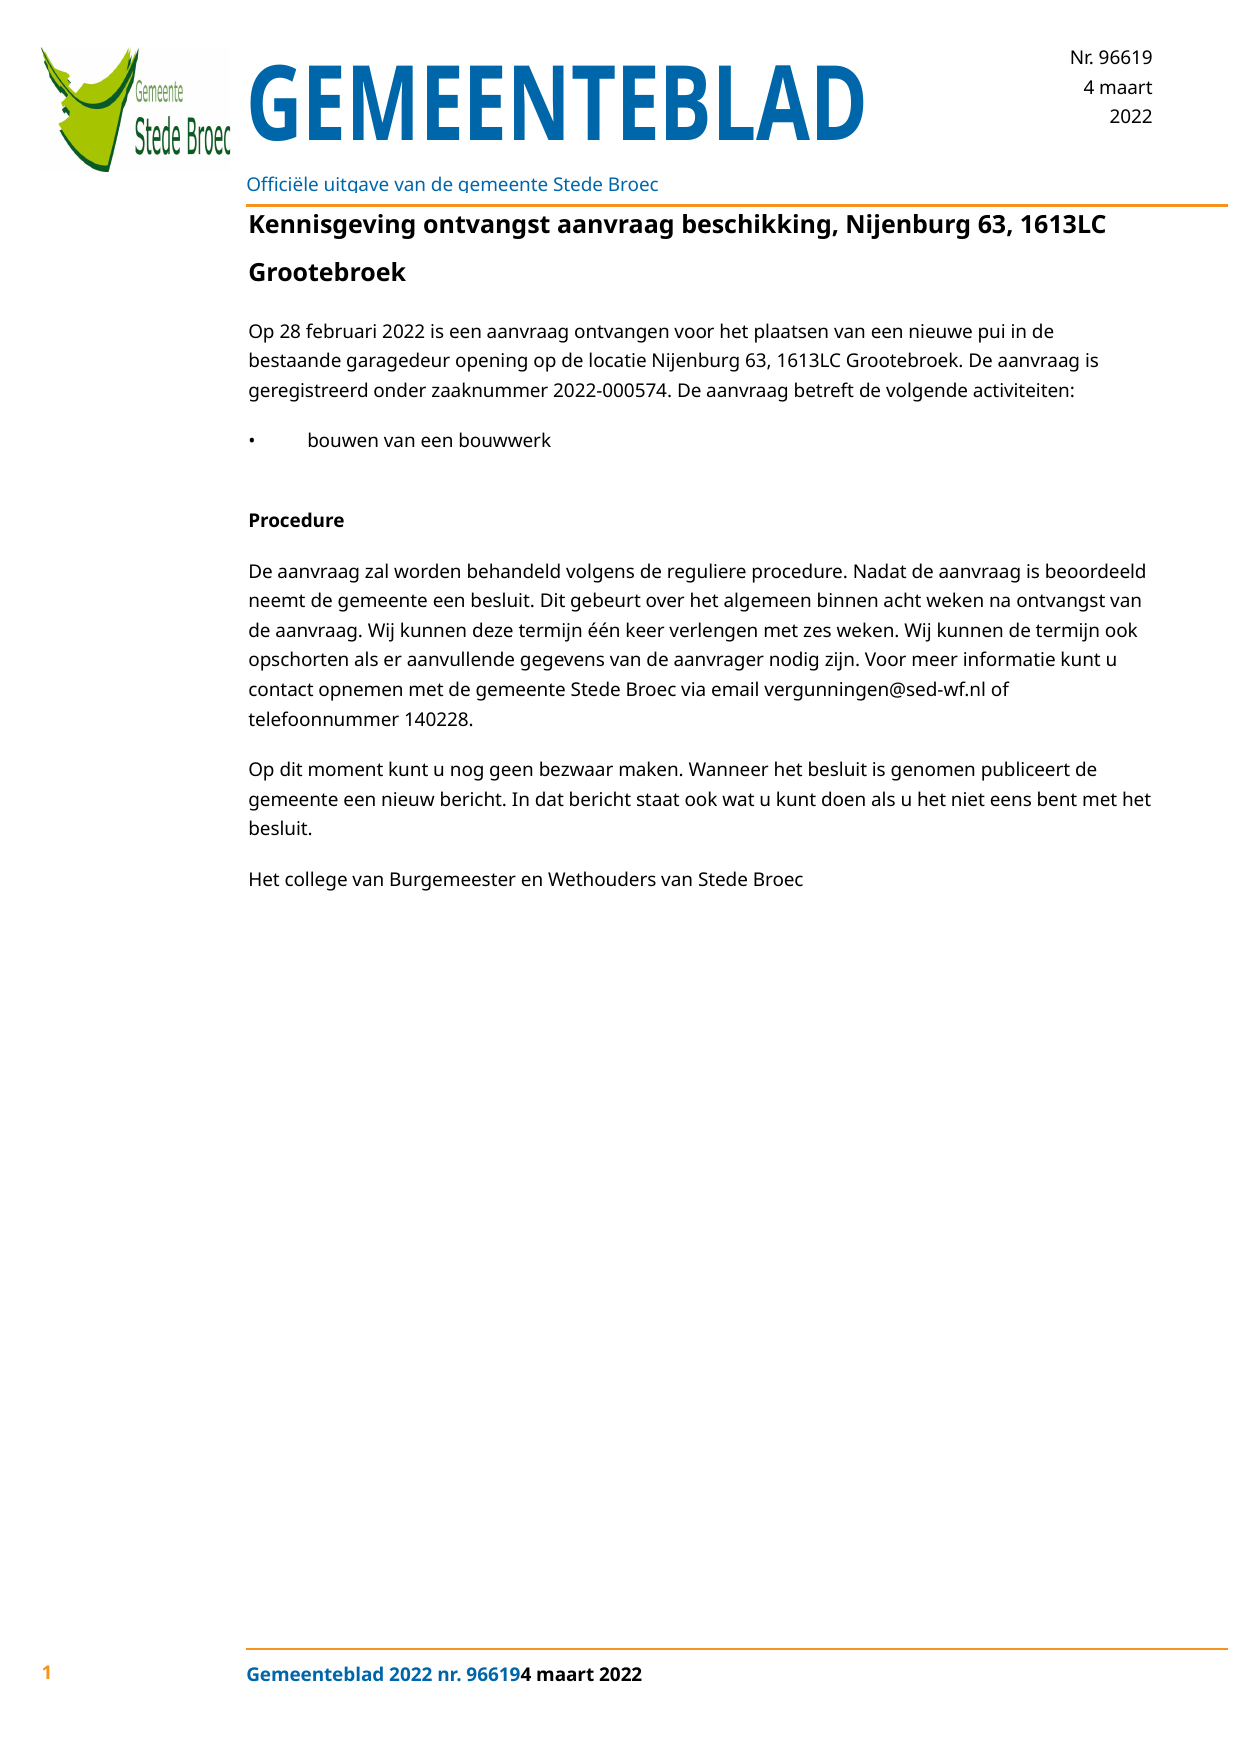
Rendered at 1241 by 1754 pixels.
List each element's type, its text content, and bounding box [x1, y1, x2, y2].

text Procedure [248, 507, 1152, 533]
list bouwen van een bouwwerk [248, 427, 1152, 453]
text Op dit moment kunt u nog geen bezwaar maken. Wanneer het besluit is genomen publiceert de gemeente een nieuw bericht. In dat bericht staat ook wat u kunt doen als u het niet eens bent met het besluit. [248, 756, 1152, 841]
text Kennisgeving ontvangst aanvraag beschikking, Nijenburg 63, 1613LC Grootebroek [248, 207, 1152, 288]
picture [41, 47, 231, 172]
text De aanvraag zal worden behandeld volgens de reguliere procedure. Nadat de aanvraag is beoordeeld neemt de gemeente een besluit. Dit gebeurt over het algemeen binnen acht weken na ontvangst van de aanvraag. Wij kunnen deze termijn één keer verlengen met zes weken. Wij kunnen de termijn ook opschorten als er aanvullende gegevens van de aanvrager nodig zijn. Voor meer informatie kunt u contact opnemen met de gemeente Stede Broec via email vergunningen@sed-wf.nl of telefoonnummer 140228. [248, 558, 1152, 732]
text Op 28 februari 2022 is een aanvraag ontvangen voor het plaatsen van een nieuwe pui in de bestaande garagedeur opening op de locatie Nijenburg 63, 1613LC Grootebroek. De aanvraag is geregistreerd onder zaaknummer 2022-000574. De aanvraag betreft de volgende activiteiten: [248, 318, 1152, 403]
text Het college van Burgemeester en Wethouders van Stede Broec [248, 866, 1152, 892]
